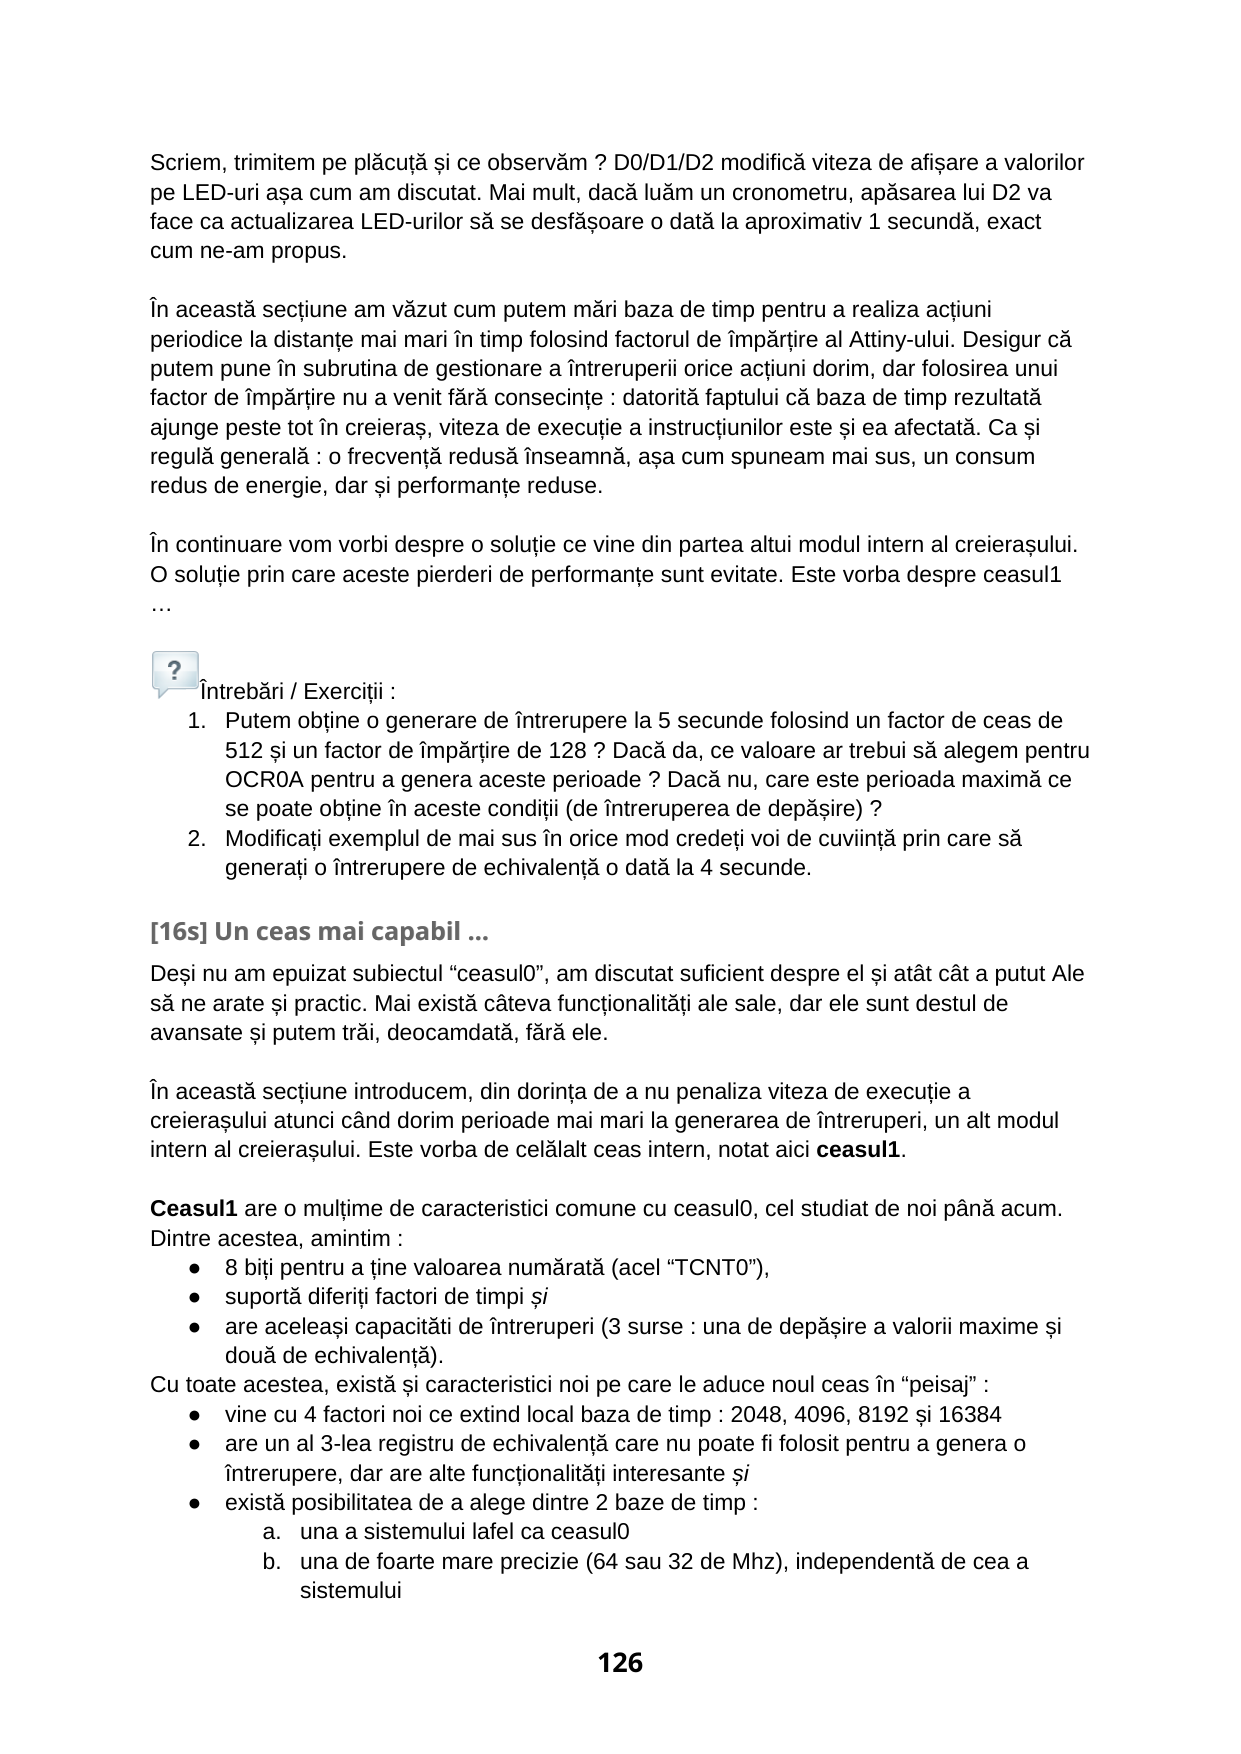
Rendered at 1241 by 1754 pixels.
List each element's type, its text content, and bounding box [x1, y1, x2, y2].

picture [150, 649, 200, 700]
subtitle [16s] Un ceas mai capabil … [150, 913, 1090, 947]
text Scriem, trimitem pe plăcuță și ce observăm ? D0/D1/D2 modifică viteza de afișare a valorilor pe LED-uri așa cum am discutat. Mai mult, dacă luăm un cronometru, apăsarea lui D2 va face ca actualizarea LED-urilor să se desfășoare o dată la aproximativ 1 secundă, exact cum ne-am propus. [150, 150, 1090, 264]
list una de foarte mare precizie (64 sau 32 de Mhz), independentă de cea a sistemului [262, 1548, 1090, 1603]
text În această secțiune introducem, din dorința de a nu penaliza viteza de execuție a creierașului atunci când dorim perioade mai mari la generarea de întreruperi, un alt modul intern al creierașului. Este vorba de celălalt ceas intern, notat aici ceasul1. [150, 1078, 1090, 1163]
text În această secțiune am văzut cum putem mări baza de timp pentru a realiza acțiuni periodice la distanțe mai mari în timp folosind factorul de împărțire al Attiny-ului. Desigur că putem pune în subrutina de gestionare a întreruperii orice acțiuni dorim, dar folosirea unui factor de împărțire nu a venit fără consecințe : datorită faptului că baza de timp rezultată ajunge peste tot în creieraș, viteza de execuție a instrucțiunilor este și ea afectată. Ca și regulă generală : o frecvență redusă înseamnă, așa cum spuneam mai sus, un consum redus de energie, dar și performanțe reduse. [150, 297, 1090, 499]
text Deși nu am epuizat subiectul “ceasul0”, am discutat suficient despre el și atât cât a putut Ale să ne arate și practic. Mai există câteva funcționalități ale sale, dar ele sunt destul de avansate și putem trăi, deocamdată, fără ele. [150, 961, 1090, 1045]
text Ceasul1 are o mulțime de caracteristici comune cu ceasul0, cel studiat de noi până acum. Dintre acestea, amintim : [150, 1196, 1090, 1251]
list 8 biți pentru a ține valoarea numărată (acel “TCNT0”), [187, 1255, 1090, 1280]
text Cu toate acestea, există și caracteristici noi pe care le aduce noul ceas în “peisaj” : [150, 1372, 1090, 1398]
list suportă diferiți factori de timpi și [187, 1284, 1090, 1310]
text În continuare vom vorbi despre o soluție ce vine din partea altui modul intern al creierașului. O soluție prin care aceste pierderi de performanțe sunt evitate. Este vorba despre ceasul1 … [150, 532, 1090, 616]
list există posibilitatea de a alege dintre 2 baze de timp : [187, 1490, 1090, 1515]
list are un al 3-lea registru de echivalență care nu poate fi folosit pentru a genera o întrerupere, dar are alte funcționalități interesante și [187, 1431, 1090, 1486]
list Modificați exemplul de mai sus în orice mod credeți voi de cuviință prin care să generați o întrerupere de echivalență o dată la 4 secunde. [187, 826, 1090, 881]
list una a sistemului lafel ca ceasul0 [262, 1519, 1090, 1545]
list Putem obține o generare de întrerupere la 5 secunde folosind un factor de ceas de 512 și un factor de împărțire de 128 ? Dacă da, ce valoare ar trebui să alegem pentru OCR0A pentru a genera aceste perioade ? Dacă nu, care este perioada maximă ce se poate obține în aceste condiții (de întreruperea de depășire) ? [187, 708, 1090, 822]
list vine cu 4 factori noi ce extind local baza de timp : 2048, 4096, 8192 și 16384 [187, 1402, 1090, 1427]
text Întrebări / Exerciții : [150, 649, 1090, 704]
list are aceleași capacităti de întreruperi (3 surse : una de depășire a valorii maxime și două de echivalență). [187, 1313, 1090, 1368]
